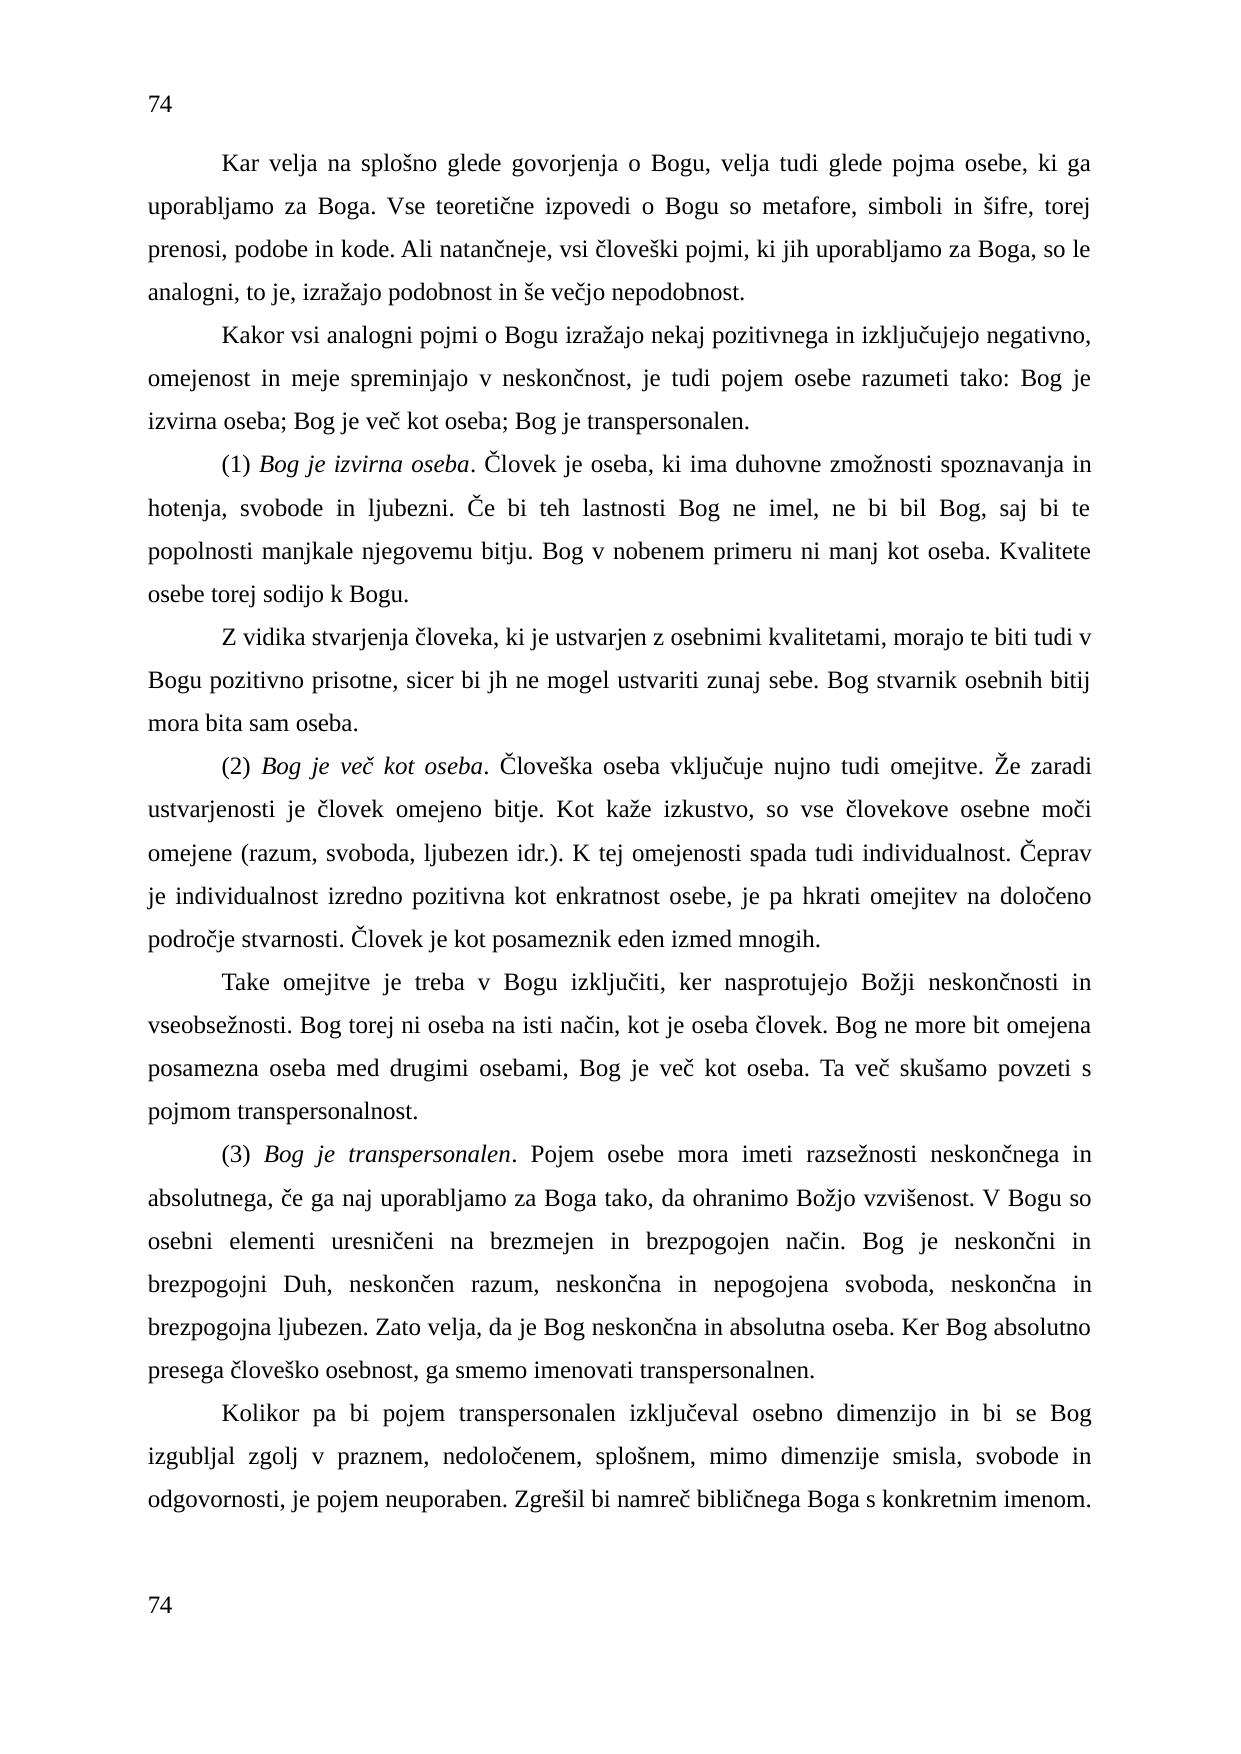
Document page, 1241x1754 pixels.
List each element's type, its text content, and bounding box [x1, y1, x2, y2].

text Kakor vsi analogni pojmi o Bogu izražajo nekaj pozitivnega in izključujejo negativno, omejenost in meje spreminjajo v neskončnost, je tudi pojem osebe razumeti tako: Bog je izvirna oseba; Bog je več kot oseba; Bog je transpersonalen. [148, 320, 1092, 435]
text Z vidika stvarjenja človeka, ki je ustvarjen z osebnimi kvalitetami, morajo te biti tudi v Bogu pozitivno prisotne, sicer bi jh ne mogel ustvariti zunaj sebe. Bog stvarnik osebnih bitij mora bita sam oseba. [148, 622, 1092, 737]
text Kar velja na splošno glede govorjenja o Bogu, velja tudi glede pojma osebe, ki ga uporabljamo za Boga. Vse teoretične izpovedi o Bogu so metafore, simboli in šifre, torej prenosi, podobe in kode. Ali natančneje, vsi človeški pojmi, ki jih uporabljamo za Boga, so le analogni, to je, izražajo podobnost in še večjo nepodobnost. [148, 148, 1092, 306]
text Kolikor pa bi pojem transpersonalen izključeval osebno dimenzijo in bi se Bog izgubljal zgolj v praznem, nedoločenem, splošnem, mimo dimenzije smisla, svobode in odgovornosti, je pojem neuporaben. Zgrešil bi namreč bibličnega Boga s konkretnim imenom. [148, 1398, 1092, 1513]
text Take omejitve je treba v Bogu izključiti, ker nasprotujejo Božji neskončnosti in vseobsežnosti. Bog torej ni oseba na isti način, kot je oseba človek. Bog ne more bit omejena posamezna oseba med drugimi osebami, Bog je več kot oseba. Ta več skušamo povzeti s pojmom transpersonalnost. [148, 967, 1092, 1125]
text (3) Bog je transpersonalen. Pojem osebe mora imeti razsežnosti neskončnega in absolutnega, če ga naj uporabljamo za Boga tako, da ohranimo Božjo vzvišenost. V Bogu so osebni elementi uresničeni na brezmejen in brezpogojen način. Bog je neskončni in brezpogojni Duh, neskončen razum, neskončna in nepogojena svoboda, neskončna in brezpogojna ljubezen. Zato velja, da je Bog neskončna in absolutna oseba. Ker Bog absolutno presega človeško osebnost, ga smemo imenovati transpersonalnen. [148, 1139, 1092, 1384]
text (2) Bog je več kot oseba. Človeška oseba vključuje nujno tudi omejitve. Že zaradi ustvarjenosti je človek omejeno bitje. Kot kaže izkustvo, so vse človekove osebne moči omejene (razum, svoboda, ljubezen idr.). K tej omejenosti spada tudi individualnost. Čeprav je individualnost izredno pozitivna kot enkratnost osebe, je pa hkrati omejitev na določeno področje stvarnosti. Človek je kot posameznik eden izmed mnogih. [148, 751, 1092, 953]
text (1) Bog je izvirna oseba. Človek je oseba, ki ima duhovne zmožnosti spoznavanja in hotenja, svobode in ljubezni. Če bi teh lastnosti Bog ne imel, ne bi bil Bog, saj bi te popolnosti manjkale njegovemu bitju. Bog v nobenem primeru ni manj kot oseba. Kvalitete osebe torej sodijo k Bogu. [148, 449, 1092, 608]
